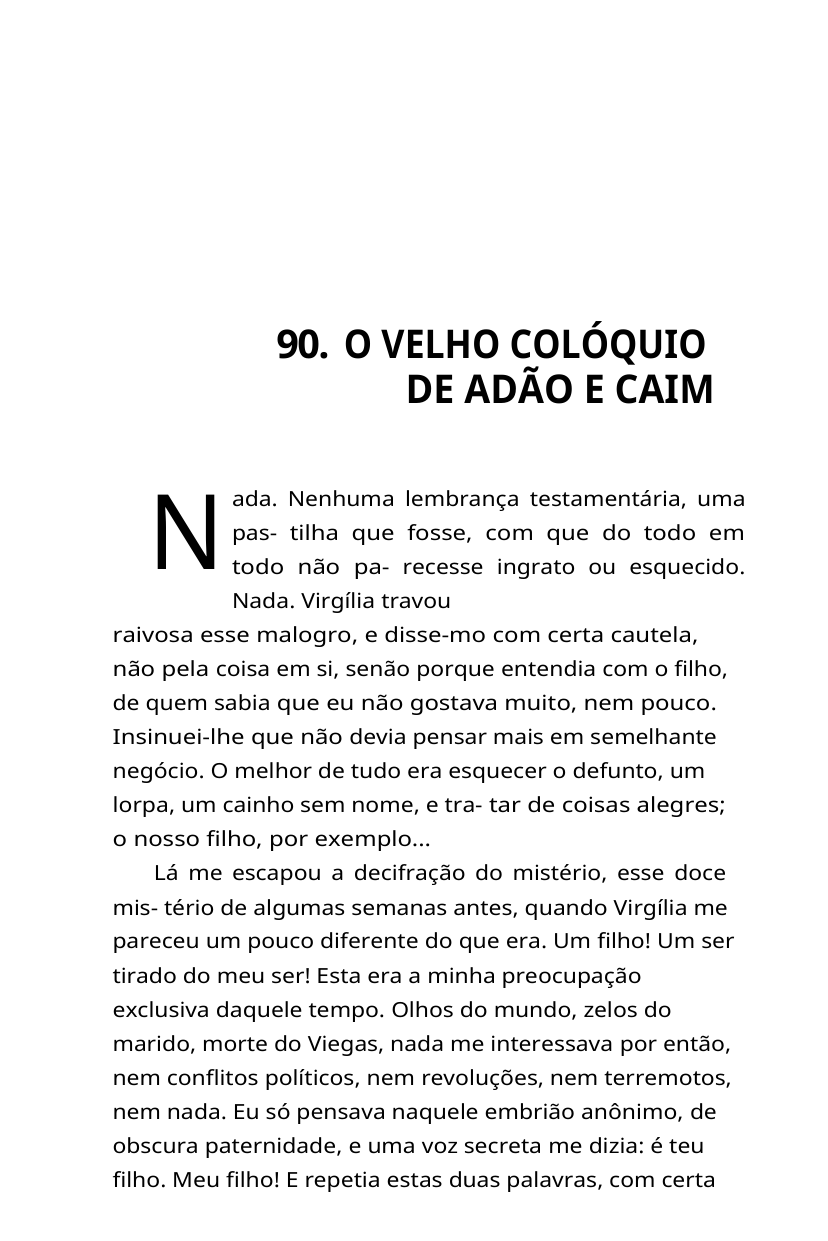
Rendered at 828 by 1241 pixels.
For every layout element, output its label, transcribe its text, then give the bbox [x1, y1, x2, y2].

text ada. Nenhuma lembrança testamentária, uma pas- tilha que fosse, com que do todo em todo não pa- recesse ingrato ou esquecido. Nada. Virgília travou [232, 484, 745, 614]
text raivosa esse malogro, e disse-mo com certa cautela, não pela coisa em si, senão porque entendia com o filho, de quem sabia que eu não gostava muito, nem pouco. Insinuei-lhe que não devia pensar mais em semelhante negócio. O melhor de tudo era esquecer o defunto, um lorpa, um cainho sem nome, e tra- tar de coisas alegres; o nosso filho, por exemplo... [112, 620, 745, 853]
text Lá me escapou a decifração do mistério, esse doce mis- tério de algumas semanas antes, quando Virgília me pareceu um pouco diferente do que era. Um filho! Um ser tirado do meu ser! Esta era a minha preocupação exclusiva daquele tempo. Olhos do mundo, zelos do marido, morte do Viegas, nada me interessava por então, nem conflitos políticos, nem revoluções, nem terremotos, nem nada. Eu só pensava naquele embrião anônimo, de obscura paternidade, e uma voz secreta me dizia: é teu filho. Meu filho! E repetia estas duas palavras, com certa [112, 858, 745, 1193]
text N [148, 466, 232, 595]
subtitle O VELHO COLÓQUIO DE ADÃO E CAIM [276, 322, 739, 415]
